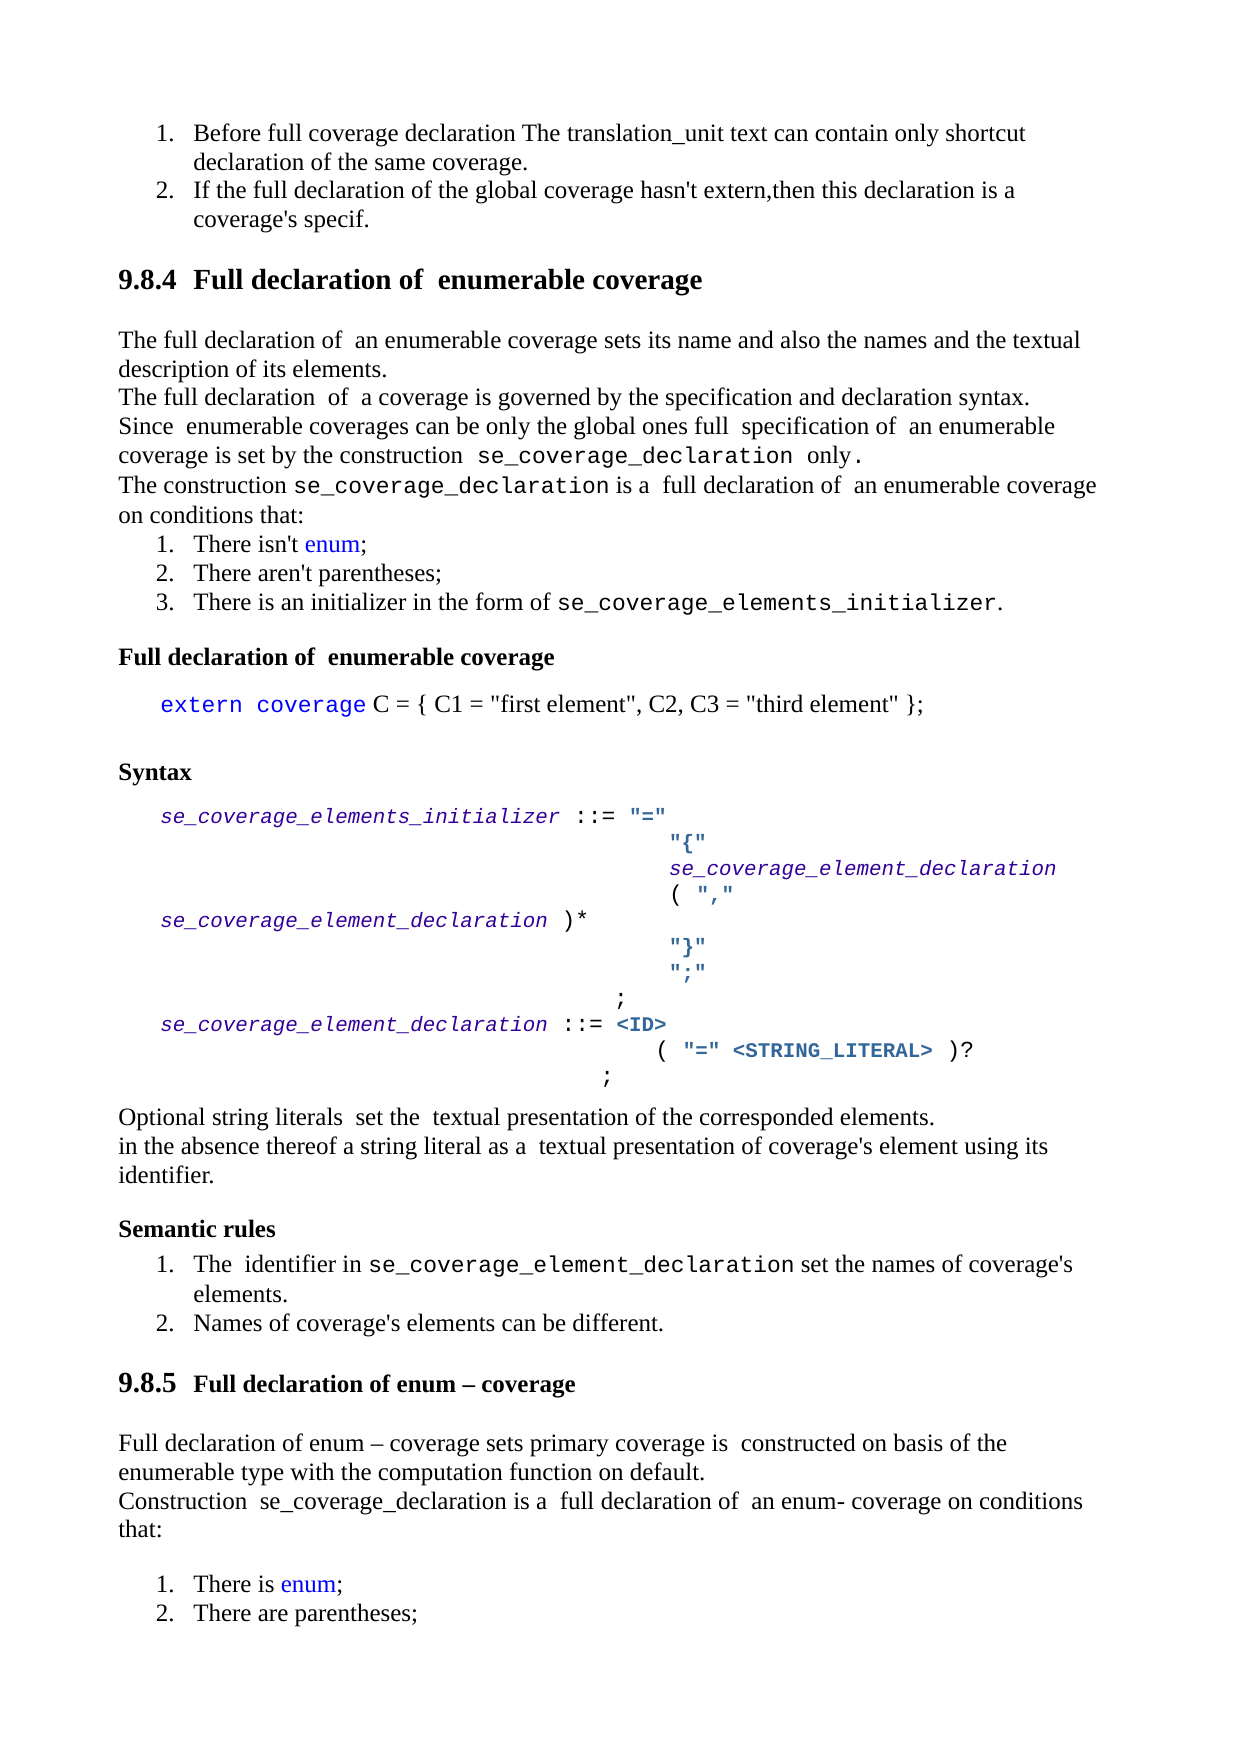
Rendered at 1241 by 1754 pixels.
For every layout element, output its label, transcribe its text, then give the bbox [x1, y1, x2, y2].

list There are parentheses; [156, 1598, 1122, 1627]
list If the full declaration of the global coverage hasn't extern,then this declaration is a coverage's specif. [156, 176, 1122, 233]
text Full declaration of enum – coverage sets primary coverage is constructed on basis of the enumerable type with the computation function on default. [118, 1428, 1122, 1486]
list There isn't enum; [156, 529, 1122, 558]
subtitle Syntax [118, 757, 1122, 786]
text extern coverage C = { C1 = "first element", C2, C3 = "third element" }; [160, 689, 1122, 719]
list Before full coverage declaration The translation_unit text can contain only shortcut declaration of the same coverage. [156, 118, 1122, 176]
list There is enum; [156, 1569, 1122, 1598]
list Names of coverage's elements can be different. [156, 1308, 1122, 1336]
subtitle Full declaration of enum – coverage [118, 1366, 1122, 1399]
text The construction se_coverage_declaration is a full declaration of an enumerable coverage on conditions that: [118, 470, 1122, 529]
text se_coverage_elements_initializer ::= "=" "{" se_coverage_element_declaration ( "," se_coverage_element_declaration )* "}" ";" ; se_coverage_element_declaration ::= <ID> ( "=" <STRING_LITERAL> )? ; [160, 804, 1122, 1090]
text The full declaration of a coverage is governed by the specification and declaration syntax. [118, 382, 1122, 411]
subtitle Full declaration of enumerable coverage [118, 642, 1122, 671]
subtitle Semantic rules [118, 1214, 1122, 1242]
list There is an initializer in the form of se_coverage_elements_initializer. [156, 587, 1122, 617]
subtitle Full declaration of enumerable coverage [118, 262, 1122, 296]
text in the absence thereof a string literal as a textual presentation of coverage's element using its identifier. [118, 1131, 1122, 1189]
list There aren't parentheses; [156, 558, 1122, 587]
list The identifier in se_coverage_element_declaration set the names of coverage's elements. [156, 1249, 1122, 1308]
text Since enumerable coverages can be only the global ones full specification of an enumerable coverage is set by the construction se_coverage_declaration only. [118, 411, 1122, 470]
text Optional string literals set the textual presentation of the corresponded elements. [118, 1102, 1122, 1131]
text Construction se_coverage_declaration is a full declaration of an enum- coverage on conditions that: [118, 1486, 1122, 1543]
text The full declaration of an enumerable coverage sets its name and also the names and the textual description of its elements. [118, 325, 1122, 382]
